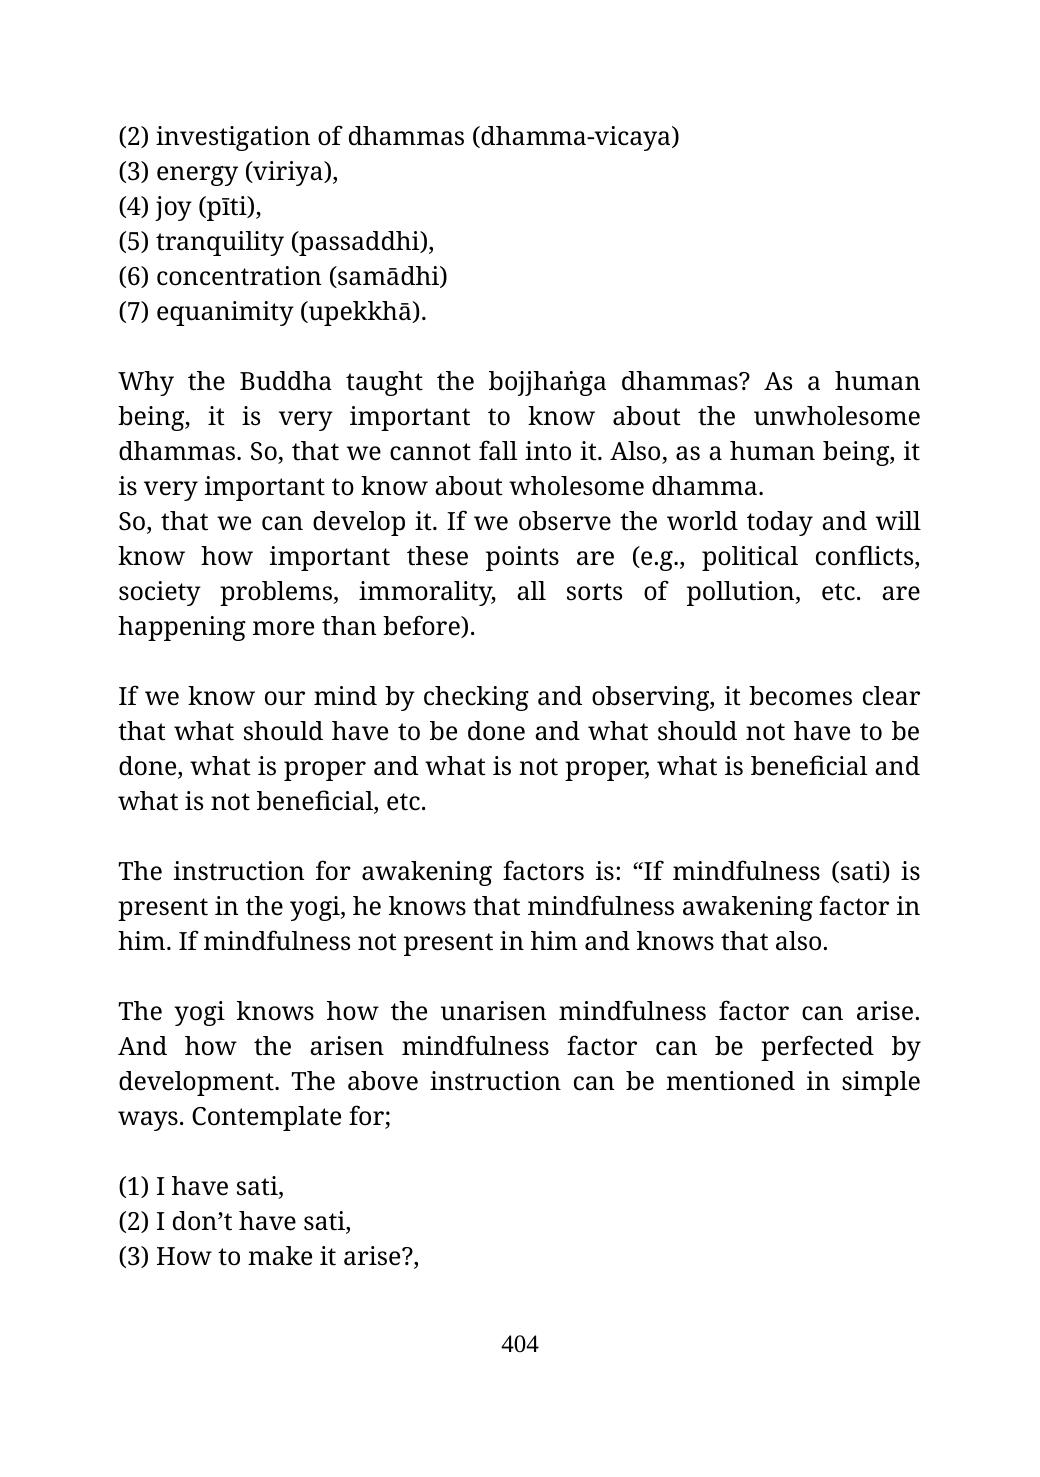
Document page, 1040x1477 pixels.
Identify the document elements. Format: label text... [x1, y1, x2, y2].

text (2) investigation of dhammas (dhamma-vicaya) (3) energy (viriya), (4) joy (pīti), (5) tranquility (passaddhi), (6) concentration (samādhi) (7) equanimity (upekkhā). Why the Buddha taught the bojjhaṅga dhammas? As a human being, it is very important to know about the unwholesome dhammas. So, that we cannot fall into it. Also, as a human being, it is very important to know about wholesome dhamma. So, that we can develop it. If we observe the world today and will know how important these points are (e.g., political conflicts, society problems, immorality, all sorts of pollution, etc. are happening more than before). If we know our mind by checking and observing, it becomes clear that what should have to be done and what should not have to be done, what is proper and what is not proper, what is beneficial and what is not beneficial, etc. The instruction for awakening factors is: “If mindfulness (sati) is present in the yogi, he knows that mindfulness awakening factor in him. If mindfulness not present in him and knows that also. The yogi knows how the unarisen mindfulness factor can arise. And how the arisen mindfulness factor can be perfected by development. The above instruction can be mentioned in simple ways. Contemplate for; (1) I have sati, (2) I don’t have sati, (3) How to make it arise?, [118, 118, 922, 1273]
